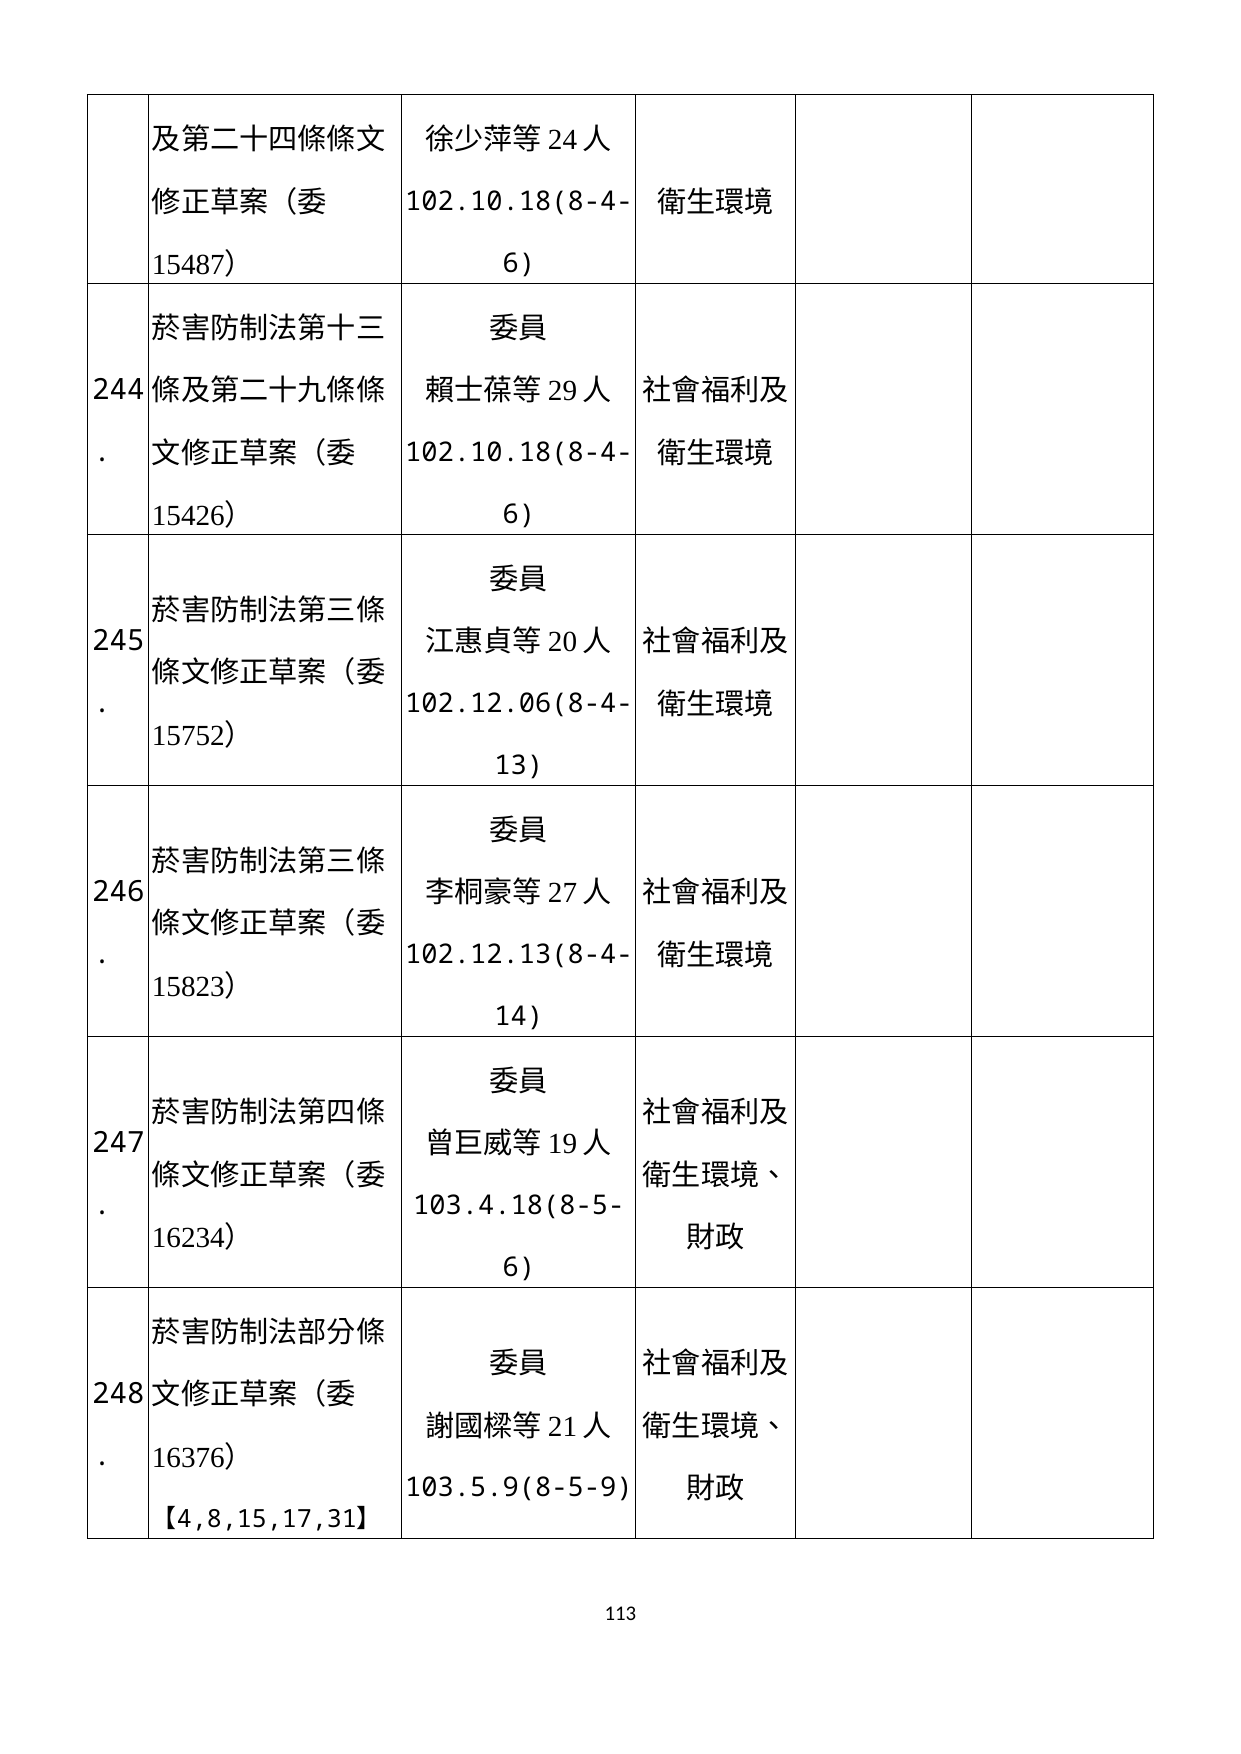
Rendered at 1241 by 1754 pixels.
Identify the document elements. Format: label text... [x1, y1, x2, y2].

table_cell 菸害防制法部分條文修正草案（委16376） 【4,8,15,17,31】 [149, 1288, 401, 1538]
table_cell [88, 284, 148, 534]
table_cell [972, 1037, 1153, 1287]
table_cell [796, 1288, 971, 1538]
table_cell 菸害防制法第十三條及第二十九條條文修正草案（委15426） [149, 284, 401, 534]
table_cell [796, 95, 971, 283]
table_cell 委員 江惠貞等20人102.12.06(8-4-13) [402, 535, 635, 785]
table_cell [796, 786, 971, 1036]
table_cell [972, 1288, 1153, 1538]
table_cell 社會福利及衛生環境 [636, 284, 795, 534]
table_cell [88, 1037, 148, 1287]
table_cell [972, 284, 1153, 534]
table_cell [796, 284, 971, 534]
table_cell 社會福利及衛生環境 [636, 535, 795, 785]
table_cell 委員 李桐豪等27人102.12.13(8-4-14) [402, 786, 635, 1036]
table_cell [796, 1037, 971, 1287]
table_cell 菸害防制法第三條條文修正草案（委15823） [149, 786, 401, 1036]
table_cell [88, 95, 148, 283]
table_cell 菸害防制法第四條條文修正草案（委16234） [149, 1037, 401, 1287]
table_cell [88, 1288, 148, 1538]
table_cell [88, 535, 148, 785]
table_cell 委員 謝國樑等21人103.5.9(8-5-9) [402, 1288, 635, 1538]
table_cell [972, 786, 1153, 1036]
table_cell 委員 賴士葆等29人102.10.18(8-4-6) [402, 284, 635, 534]
table_cell 社會福利及衛生環境、財政 [636, 1288, 795, 1538]
table_cell 衛生環境 [636, 95, 795, 283]
table_cell 社會福利及衛生環境 [636, 786, 795, 1036]
table_cell [972, 95, 1153, 283]
table_cell 菸害防制法第三條條文修正草案（委15752） [149, 535, 401, 785]
table_cell 委員 曾巨威等19人103.4.18(8-5-6) [402, 1037, 635, 1287]
table_cell 徐少萍等24人102.10.18(8-4-6) [402, 95, 635, 283]
table_cell [972, 535, 1153, 785]
table_cell [796, 535, 971, 785]
table_cell 社會福利及衛生環境、財政 [636, 1037, 795, 1287]
table_cell [88, 786, 148, 1036]
table_cell 及第二十四條條文修正草案（委15487） [149, 95, 401, 283]
